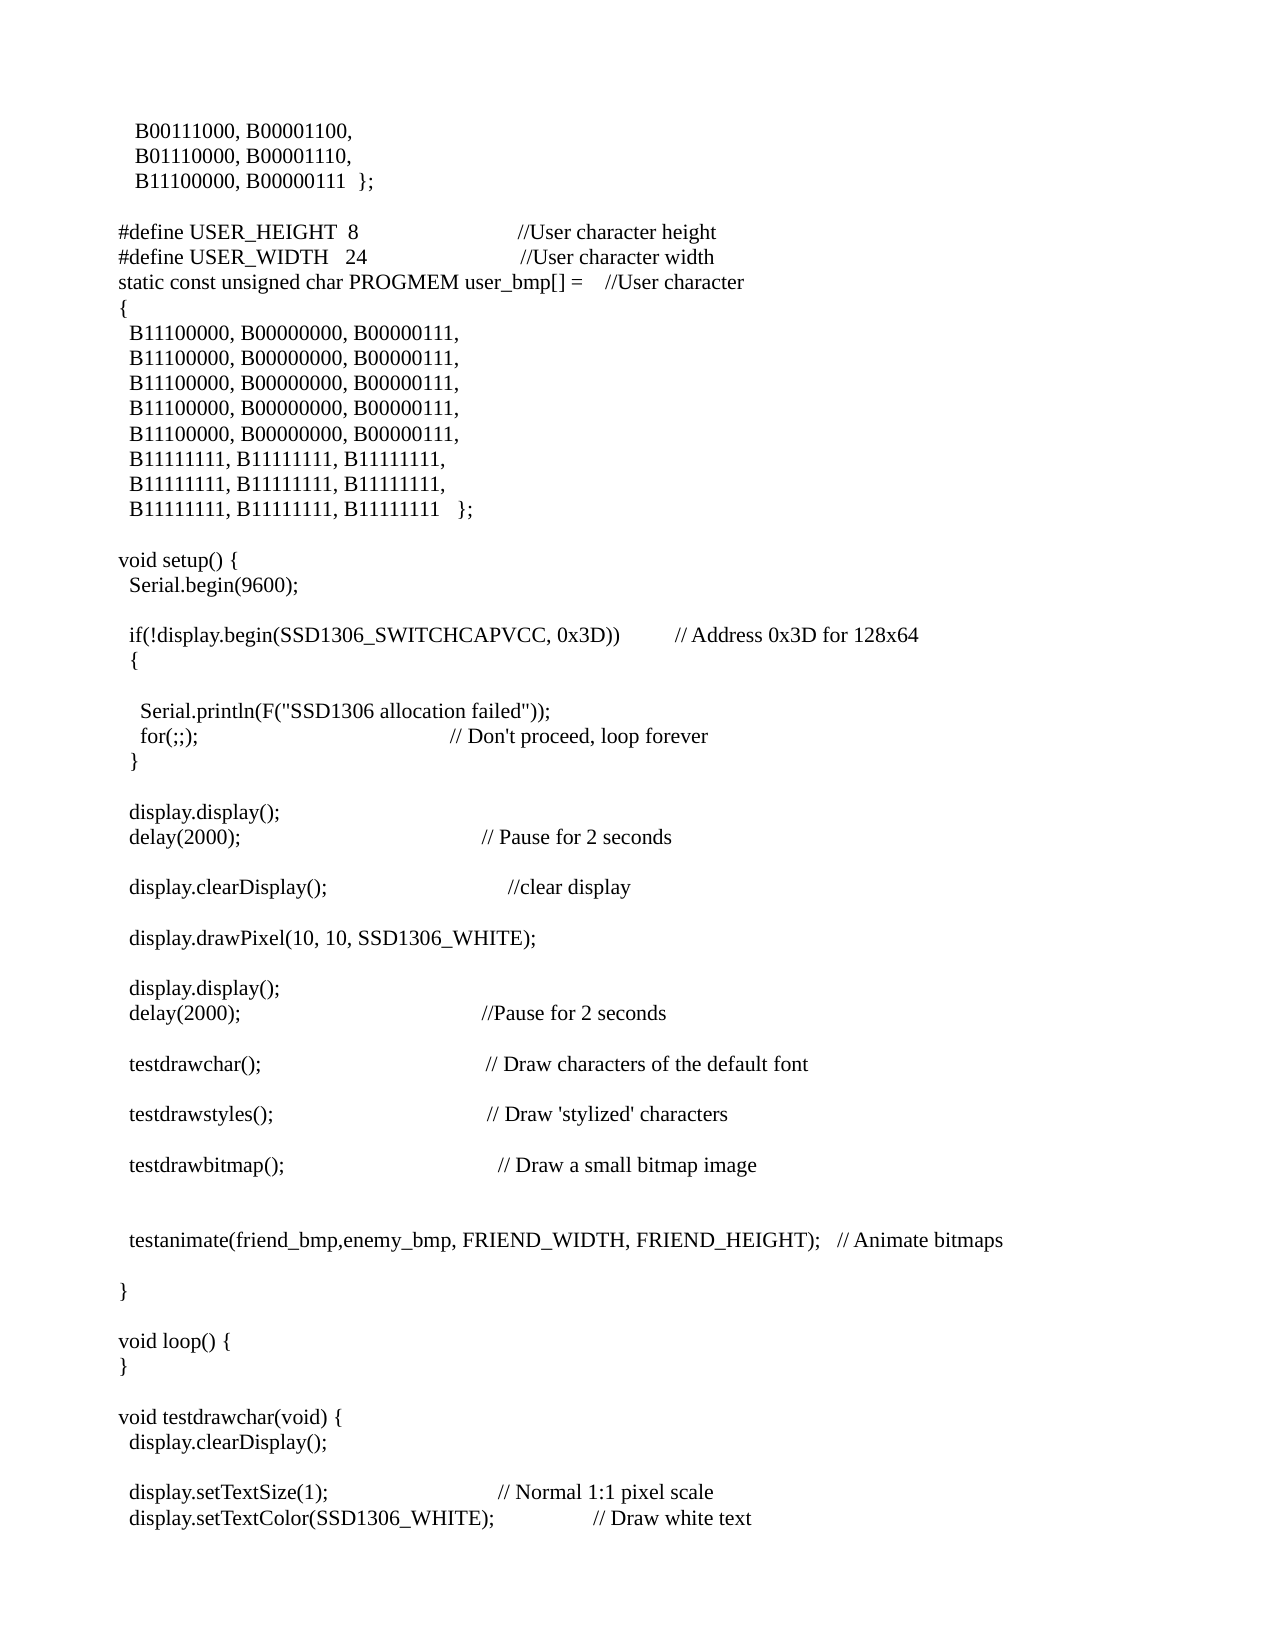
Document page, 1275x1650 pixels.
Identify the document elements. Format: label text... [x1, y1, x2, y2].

text { [118, 647, 1157, 673]
text display.display(); [118, 975, 1157, 1000]
text display.display(); [118, 799, 1157, 824]
text } [118, 1278, 1157, 1303]
text void testdrawchar(void) { [118, 1404, 1157, 1429]
text B11111111, B11111111, B11111111 }; [118, 496, 1157, 521]
text B11100000, B00000000, B00000111, [118, 345, 1157, 370]
text display.setTextSize(1); // Normal 1:1 pixel scale [118, 1479, 1157, 1504]
text display.drawPixel(10, 10, SSD1306_WHITE); [118, 925, 1157, 950]
text void loop() { [118, 1328, 1157, 1353]
text { [118, 294, 1157, 320]
text if(!display.begin(SSD1306_SWITCHCAPVCC, 0x3D)) // Address 0x3D for 128x64 [118, 622, 1157, 647]
text for(;;); // Don't proceed, loop forever [118, 723, 1157, 748]
text B11100000, B00000000, B00000111, [118, 370, 1157, 395]
text B11100000, B00000111 }; [118, 168, 1157, 194]
text #define USER_HEIGHT 8 //User character height [118, 219, 1157, 244]
text } [118, 748, 1157, 773]
text testanimate(friend_bmp,enemy_bmp, FRIEND_WIDTH, FRIEND_HEIGHT); // Animate bitmaps [118, 1227, 1157, 1252]
text display.setTextColor(SSD1306_WHITE); // Draw white text [118, 1504, 1157, 1530]
text Serial.println(F("SSD1306 allocation failed")); [118, 698, 1157, 723]
text B11100000, B00000000, B00000111, [118, 320, 1157, 345]
text B11111111, B11111111, B11111111, [118, 446, 1157, 471]
text void setup() { [118, 547, 1157, 572]
text B11100000, B00000000, B00000111, [118, 395, 1157, 421]
text testdrawstyles(); // Draw 'stylized' characters [118, 1101, 1157, 1126]
text testdrawbitmap(); // Draw a small bitmap image [118, 1152, 1157, 1177]
text display.clearDisplay(); [118, 1429, 1157, 1454]
text delay(2000); // Pause for 2 seconds [118, 824, 1157, 849]
text B01110000, B00001110, [118, 143, 1157, 168]
text B11111111, B11111111, B11111111, [118, 471, 1157, 496]
text display.clearDisplay(); //clear display [118, 874, 1157, 899]
text B11100000, B00000000, B00000111, [118, 421, 1157, 446]
text } [118, 1353, 1157, 1378]
text testdrawchar(); // Draw characters of the default font [118, 1051, 1157, 1076]
text static const unsigned char PROGMEM user_bmp[] = //User character [118, 269, 1157, 294]
text #define USER_WIDTH 24 //User character width [118, 244, 1157, 269]
text B00111000, B00001100, [118, 118, 1157, 143]
text delay(2000); //Pause for 2 seconds [118, 1000, 1157, 1026]
text Serial.begin(9600); [118, 572, 1157, 597]
